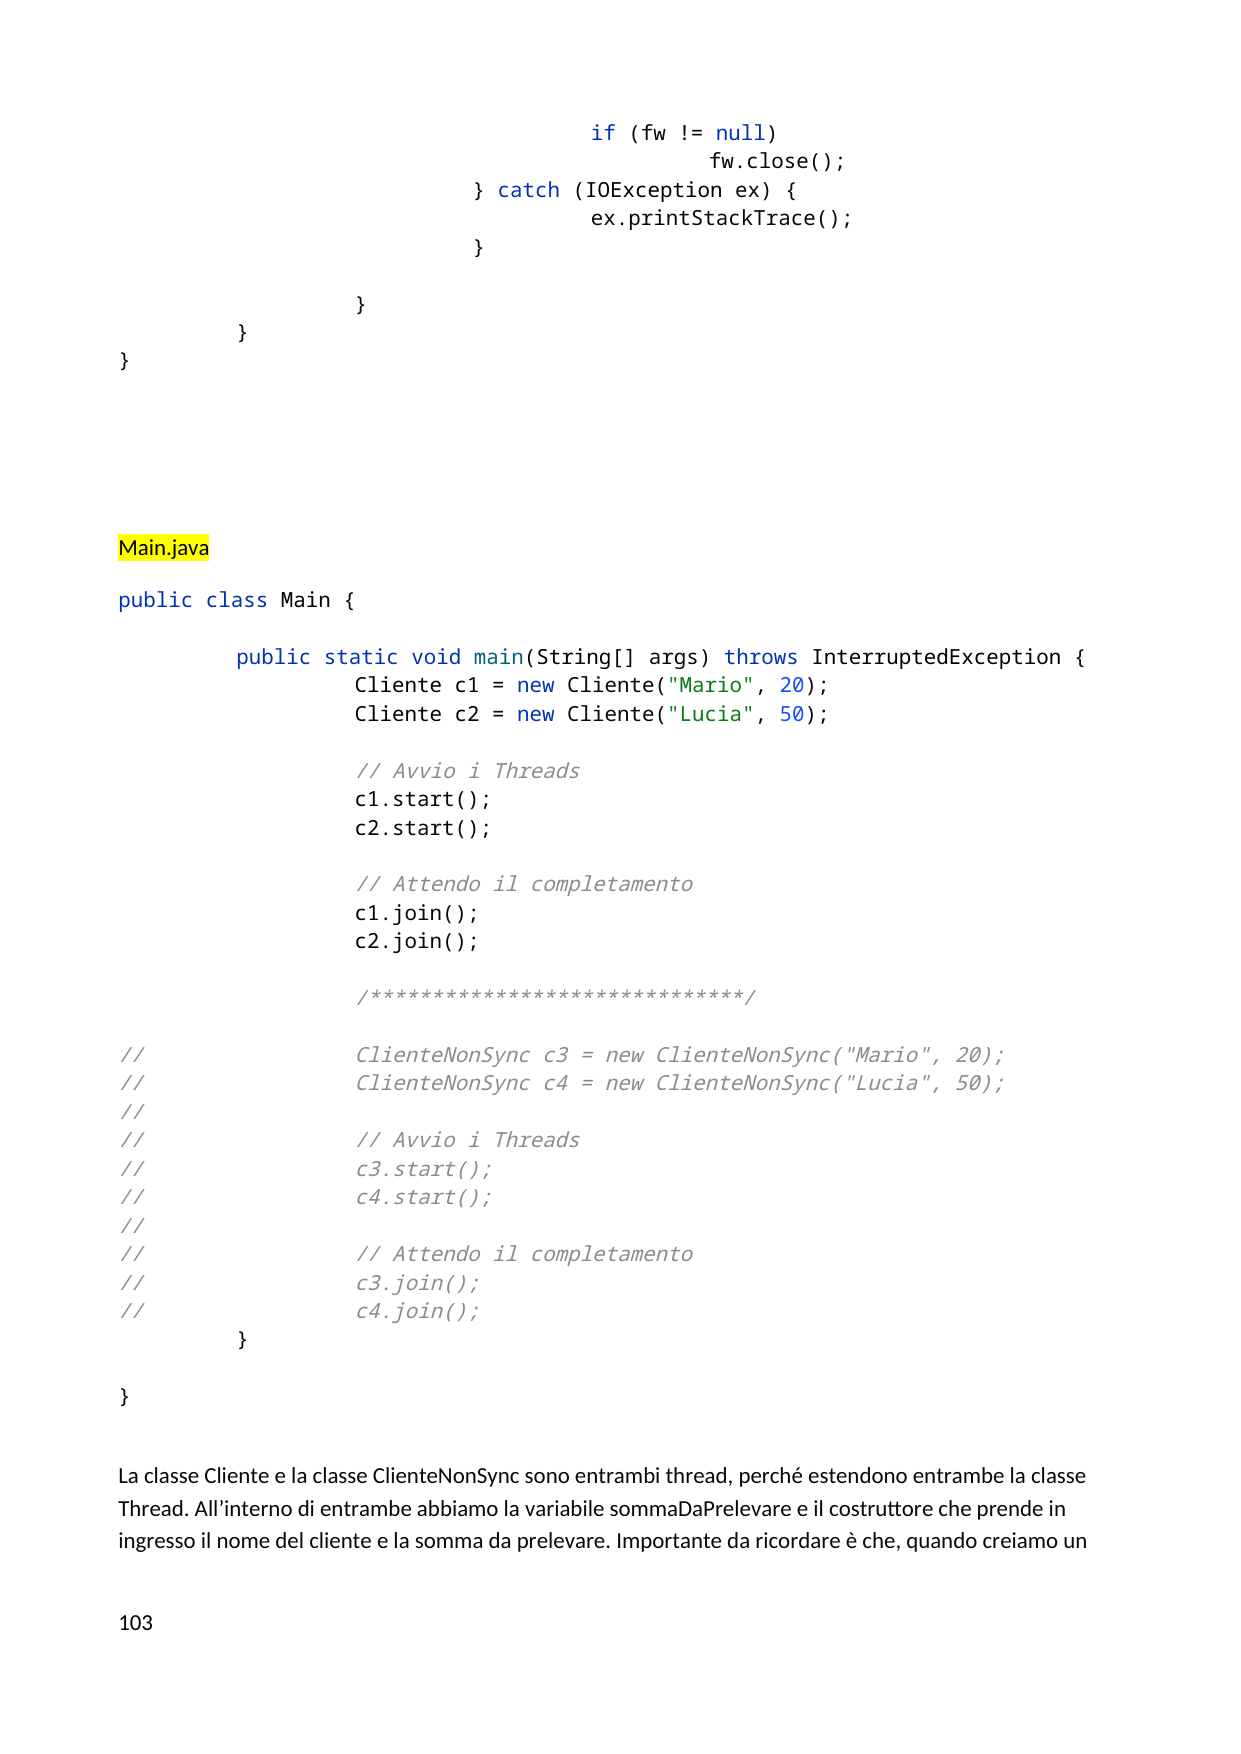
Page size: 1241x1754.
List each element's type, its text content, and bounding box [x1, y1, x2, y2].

text Main.java [118, 533, 1122, 585]
text La classe Cliente e la classe ClienteNonSync sono entrambi thread, perché estendono entrambe la classe Thread. All’interno di entrambe abbiamo la variabile sommaDaPrelevare e il costruttore che prende in ingresso il nome del cliente e la somma da prelevare. Importante da ricordare è che, quando creiamo un [118, 1461, 1122, 1554]
text if (fw != null) fw.close(); } catch (IOException ex) { ex.printStackTrace(); } } } } [118, 118, 1122, 398]
text public class Main { public static void main(String[] args) throws InterruptedException { Cliente c1 = new Cliente("Mario", 20); Cliente c2 = new Cliente("Lucia", 50); // Avvio i Threads c1.start(); c2.start(); // Attendo il completamento c1.join(); c2.join(); /******************************/ // ClienteNonSync c3 = new ClienteNonSync("Mario", 20); // ClienteNonSync c4 = new ClienteNonSync("Lucia", 50); // // // Avvio i Threads // c3.start(); // c4.start(); // // // Attendo il completamento // c3.join(); // c4.join(); } } [118, 585, 1122, 1410]
